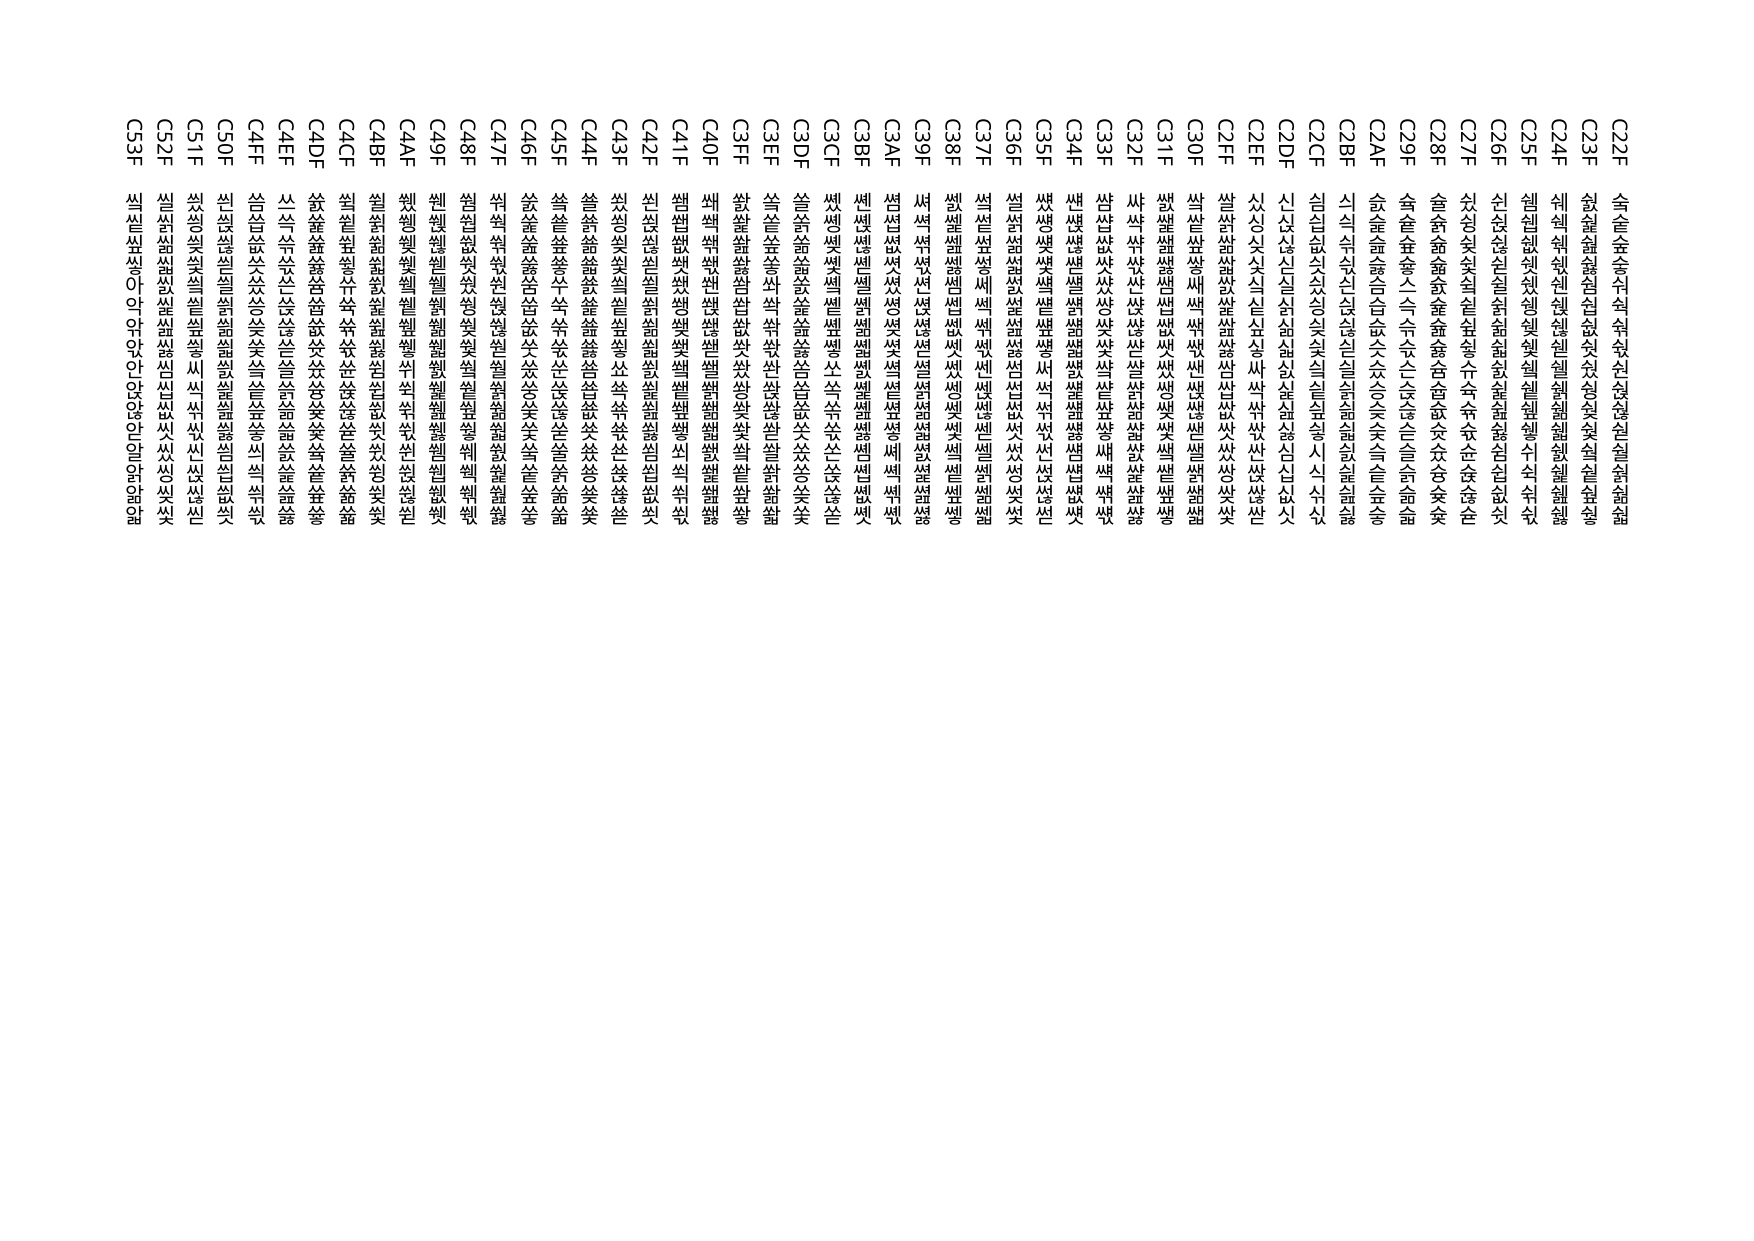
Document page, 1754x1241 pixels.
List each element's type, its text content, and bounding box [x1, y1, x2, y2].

text C2EF 싰싱싲싳싴싵싶싷싸싹싺싻싼싽싾싿 [1242, 118, 1272, 1122]
text C47F 쒀쒁쒂쒃쒄쒅쒆쒇쒈쒉쒊쒋쒌쒍쒎쒏 [484, 118, 514, 1122]
text C4BF 쓀쓁쓂쓃쓄쓅쓆쓇쓈쓉쓊쓋쓌쓍쓎쓏 [363, 118, 393, 1122]
text C51F 씠씡씢씣씤씥씦씧씨씩씪씫씬씭씮씯 [181, 118, 211, 1122]
text C2DF 신싡싢싣실싥싦싧싨싩싪싫심십싮싯 [1272, 118, 1302, 1122]
text C3BF 쏀쏁쏂쏃쏄쏅쏆쏇쏈쏉쏊쏋쏌쏍쏎쏏 [848, 118, 878, 1122]
text C50F 씐씑씒씓씔씕씖씗씘씙씚씛씜씝씞씟 [211, 118, 241, 1122]
text C46F 쑰쑱쑲쑳쑴쑵쑶쑷쑸쑹쑺쑻쑼쑽쑾쑿 [514, 118, 544, 1122]
text C4AF 쒰쒱쒲쒳쒴쒵쒶쒷쒸쒹쒺쒻쒼쒽쒾쒿 [393, 118, 423, 1122]
text C36F 썰썱썲썳썴썵썶썷썸썹썺썻썼썽썾썿 [999, 118, 1029, 1122]
text C42F 쐰쐱쐲쐳쐴쐵쐶쐷쐸쐹쐺쐻쐼쐽쐾쐿 [635, 118, 666, 1122]
text C48F 쒐쒑쒒쒓쒔쒕쒖쒗쒘쒙쒚쒛쒜쒝쒞쒟 [453, 118, 484, 1122]
text C28F 슐슑슒슓슔슕슖슗슘슙슚슛슜슝슞슟 [1423, 118, 1454, 1122]
text C25F 쉠쉡쉢쉣쉤쉥쉦쉧쉨쉩쉪쉫쉬쉭쉮쉯 [1514, 118, 1545, 1122]
text C3DF 쏠쏡쏢쏣쏤쏥쏦쏧쏨쏩쏪쏫쏬쏭쏮쏯 [787, 118, 817, 1122]
text C53F 앀앁앂앃아악앆앇안앉않앋알앍앎앏 [120, 118, 150, 1122]
text C3AF 쎰쎱쎲쎳쎴쎵쎶쎷쎸쎹쎺쎻쎼쎽쎾쎿 [878, 118, 908, 1122]
text C2FF 쌀쌁쌂쌃쌄쌅쌆쌇쌈쌉쌊쌋쌌쌍쌎쌏 [1211, 118, 1242, 1122]
text C30F 쌐쌑쌒쌓쌔쌕쌖쌗쌘쌙쌚쌛쌜쌝쌞쌟 [1181, 118, 1211, 1122]
text C2AF 슰슱슲슳슴습슶슷슸승슺슻슼슽슾슿 [1363, 118, 1393, 1122]
text C45F 쑠쑡쑢쑣쑤쑥쑦쑧쑨쑩쑪쑫쑬쑭쑮쑯 [544, 118, 575, 1122]
text C32F 쌰쌱쌲쌳쌴쌵쌶쌷쌸쌹쌺쌻쌼쌽쌾쌿 [1120, 118, 1151, 1122]
text C2BF 싀싁싂싃싄싅싆싇싈싉싊싋싌싍싎싏 [1333, 118, 1363, 1122]
text C37F 쎀쎁쎂쎃쎄쎅쎆쎇쎈쎉쎊쎋쎌쎍쎎쎏 [969, 118, 999, 1122]
text C38F 쎐쎑쎒쎓쎔쎕쎖쎗쎘쎙쎚쎛쎜쎝쎞쎟 [938, 118, 969, 1122]
text C49F 쒠쒡쒢쒣쒤쒥쒦쒧쒨쒩쒪쒫쒬쒭쒮쒯 [423, 118, 453, 1122]
text C27F 슀슁슂슃슄슅슆슇슈슉슊슋슌슍슎슏 [1454, 118, 1484, 1122]
text C52F 씰씱씲씳씴씵씶씷씸씹씺씻씼씽씾씿 [150, 118, 181, 1122]
text C3EF 쏰쏱쏲쏳쏴쏵쏶쏷쏸쏹쏺쏻쏼쏽쏾쏿 [757, 118, 787, 1122]
text C23F 쉀쉁쉂쉃쉄쉅쉆쉇쉈쉉쉊쉋쉌쉍쉎쉏 [1575, 118, 1605, 1122]
text C4EF 쓰쓱쓲쓳쓴쓵쓶쓷쓸쓹쓺쓻쓼쓽쓾쓿 [272, 118, 302, 1122]
text C31F 쌠쌡쌢쌣쌤쌥쌦쌧쌨쌩쌪쌫쌬쌭쌮쌯 [1151, 118, 1181, 1122]
text C24F 쉐쉑쉒쉓쉔쉕쉖쉗쉘쉙쉚쉛쉜쉝쉞쉟 [1545, 118, 1575, 1122]
text C34F 썐썑썒썓썔썕썖썗썘썙썚썛썜썝썞썟 [1060, 118, 1090, 1122]
text C2CF 싐싑싒싓싔싕싖싗싘싙싚싛시식싞싟 [1302, 118, 1333, 1122]
text C4FF 씀씁씂씃씄씅씆씇씈씉씊씋씌씍씎씏 [241, 118, 272, 1122]
text C4CF 쓐쓑쓒쓓쓔쓕쓖쓗쓘쓙쓚쓛쓜쓝쓞쓟 [332, 118, 363, 1122]
text C39F 쎠쎡쎢쎣쎤쎥쎦쎧쎨쎩쎪쎫쎬쎭쎮쎯 [908, 118, 938, 1122]
text C41F 쐠쐡쐢쐣쐤쐥쐦쐧쐨쐩쐪쐫쐬쐭쐮쐯 [666, 118, 696, 1122]
text C33F 썀썁썂썃썄썅썆썇썈썉썊썋썌썍썎썏 [1090, 118, 1120, 1122]
text C3CF 쏐쏑쏒쏓쏔쏕쏖쏗쏘쏙쏚쏛쏜쏝쏞쏟 [817, 118, 848, 1122]
text C3FF 쐀쐁쐂쐃쐄쐅쐆쐇쐈쐉쐊쐋쐌쐍쐎쐏 [726, 118, 757, 1122]
text C26F 쉰쉱쉲쉳쉴쉵쉶쉷쉸쉹쉺쉻쉼쉽쉾쉿 [1484, 118, 1514, 1122]
text C22F 숰숱숲숳숴숵숶숷숸숹숺숻숼숽숾숿 [1605, 118, 1636, 1122]
text C40F 쐐쐑쐒쐓쐔쐕쐖쐗쐘쐙쐚쐛쐜쐝쐞쐟 [696, 118, 726, 1122]
text C44F 쑐쑑쑒쑓쑔쑕쑖쑗쑘쑙쑚쑛쑜쑝쑞쑟 [575, 118, 605, 1122]
text C43F 쑀쑁쑂쑃쑄쑅쑆쑇쑈쑉쑊쑋쑌쑍쑎쑏 [605, 118, 635, 1122]
text C29F 슠슡슢슣스슥슦슧슨슩슪슫슬슭슮슯 [1393, 118, 1423, 1122]
text C35F 썠썡썢썣썤썥썦썧써썩썪썫썬썭썮썯 [1029, 118, 1060, 1122]
text C4DF 쓠쓡쓢쓣쓤쓥쓦쓧쓨쓩쓪쓫쓬쓭쓮쓯 [302, 118, 332, 1122]
